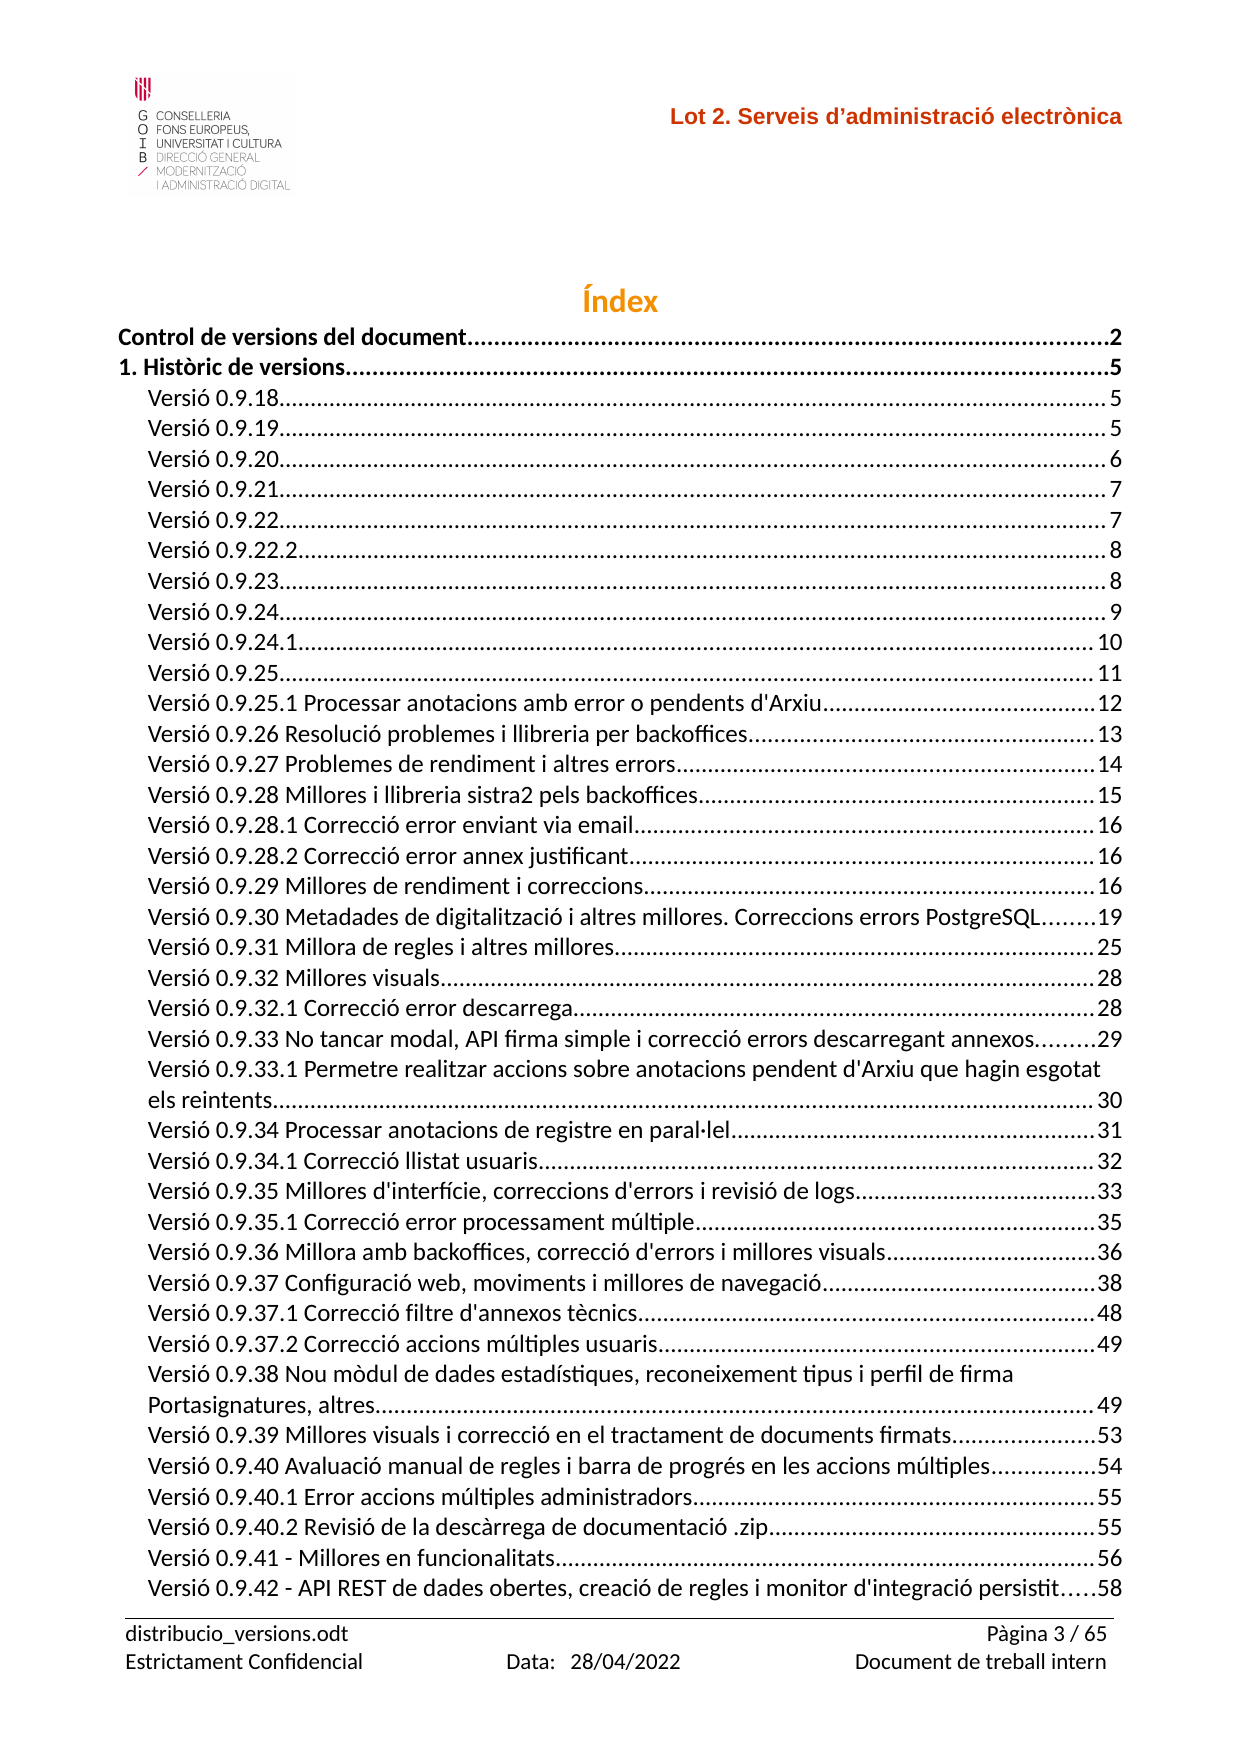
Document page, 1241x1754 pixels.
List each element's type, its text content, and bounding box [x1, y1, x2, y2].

text Versió 0.9.42 - API REST de dades obertes, creació de regles i monitor d'integració persistit 58 [148, 1572, 1122, 1603]
text Versió 0.9.21 7 [148, 473, 1122, 504]
text Versió 0.9.36 Millora amb backoffices, correcció d'errors i millores visuals 36 [148, 1237, 1122, 1267]
text 1. Històric de versions 5 [118, 351, 1122, 382]
text Versió 0.9.28.1 Correcció error enviant via email 16 [148, 809, 1122, 840]
text Versió 0.9.37.1 Correcció filtre d'annexos tècnics 48 [148, 1298, 1122, 1328]
text Versió 0.9.23 8 [148, 565, 1122, 596]
text Versió 0.9.25.1 Processar anotacions amb error o pendents d'Arxiu 12 [148, 687, 1122, 718]
text Versió 0.9.28 Millores i llibreria sistra2 pels backoffices 15 [148, 779, 1122, 809]
text Versió 0.9.31 Millora de regles i altres millores. 25 [148, 931, 1122, 962]
text Versió 0.9.35.1 Correcció error processament múltiple 35 [148, 1206, 1122, 1237]
text Versió 0.9.37.2 Correcció accions múltiples usuaris 49 [148, 1328, 1122, 1359]
text Versió 0.9.34 Processar anotacions de registre en paral·lel 31 [148, 1114, 1122, 1145]
text Versió 0.9.22 7 [148, 504, 1122, 534]
text Versió 0.9.38 Nou mòdul de dades estadístiques, reconeixement tipus i perfil de firma Portasignatures, altres 49 [148, 1359, 1122, 1420]
text Versió 0.9.22.2 8 [148, 534, 1122, 565]
text Versió 0.9.39 Millores visuals i correcció en el tractament de documents firmats 53 [148, 1420, 1122, 1450]
text Versió 0.9.40.2 Revisió de la descàrrega de documentació .zip 55 [148, 1511, 1122, 1542]
text Versió 0.9.30 Metadades de digitalització i altres millores. Correccions errors PostgreSQL 19 [148, 901, 1122, 931]
text Versió 0.9.37 Configuració web, moviments i millores de navegació 38 [148, 1267, 1122, 1298]
text Versió 0.9.28.2 Correcció error annex justificant 16 [148, 840, 1122, 870]
text Versió 0.9.26 Resolució problemes i llibreria per backoffices 13 [148, 718, 1122, 748]
text Versió 0.9.18 5 [148, 382, 1122, 412]
picture [126, 70, 299, 197]
text Versió 0.9.19 5 [148, 412, 1122, 443]
text Versió 0.9.34.1 Correcció llistat usuaris 32 [148, 1145, 1122, 1176]
text Versió 0.9.29 Millores de rendiment i correccions 16 [148, 870, 1122, 901]
text Versió 0.9.20 6 [148, 443, 1122, 473]
text Versió 0.9.41 - Millores en funcionalitats 56 [148, 1542, 1122, 1572]
text Versió 0.9.40.1 Error accions múltiples administradors 55 [148, 1481, 1122, 1511]
text Versió 0.9.27 Problemes de rendiment i altres errors 14 [148, 748, 1122, 779]
text Versió 0.9.32 Millores visuals. 28 [148, 962, 1122, 992]
text Índex [118, 280, 1122, 321]
text Control de versions del document 2 [118, 321, 1122, 351]
text Versió 0.9.33 No tancar modal, API firma simple i correcció errors descarregant annexos 29 [148, 1023, 1122, 1053]
text Versió 0.9.24 9 [148, 596, 1122, 626]
text Versió 0.9.24.1 10 [148, 626, 1122, 657]
text Versió 0.9.40 Avaluació manual de regles i barra de progrés en les accions múltiples 54 [148, 1450, 1122, 1481]
text Versió 0.9.35 Millores d'interfície, correccions d'errors i revisió de logs 33 [148, 1176, 1122, 1206]
text Versió 0.9.25 11 [148, 657, 1122, 687]
text Versió 0.9.33.1 Permetre realitzar accions sobre anotacions pendent d'Arxiu que hagin esgotat els reintents 30 [148, 1053, 1122, 1114]
text Versió 0.9.32.1 Correcció error descarrega 28 [148, 992, 1122, 1023]
